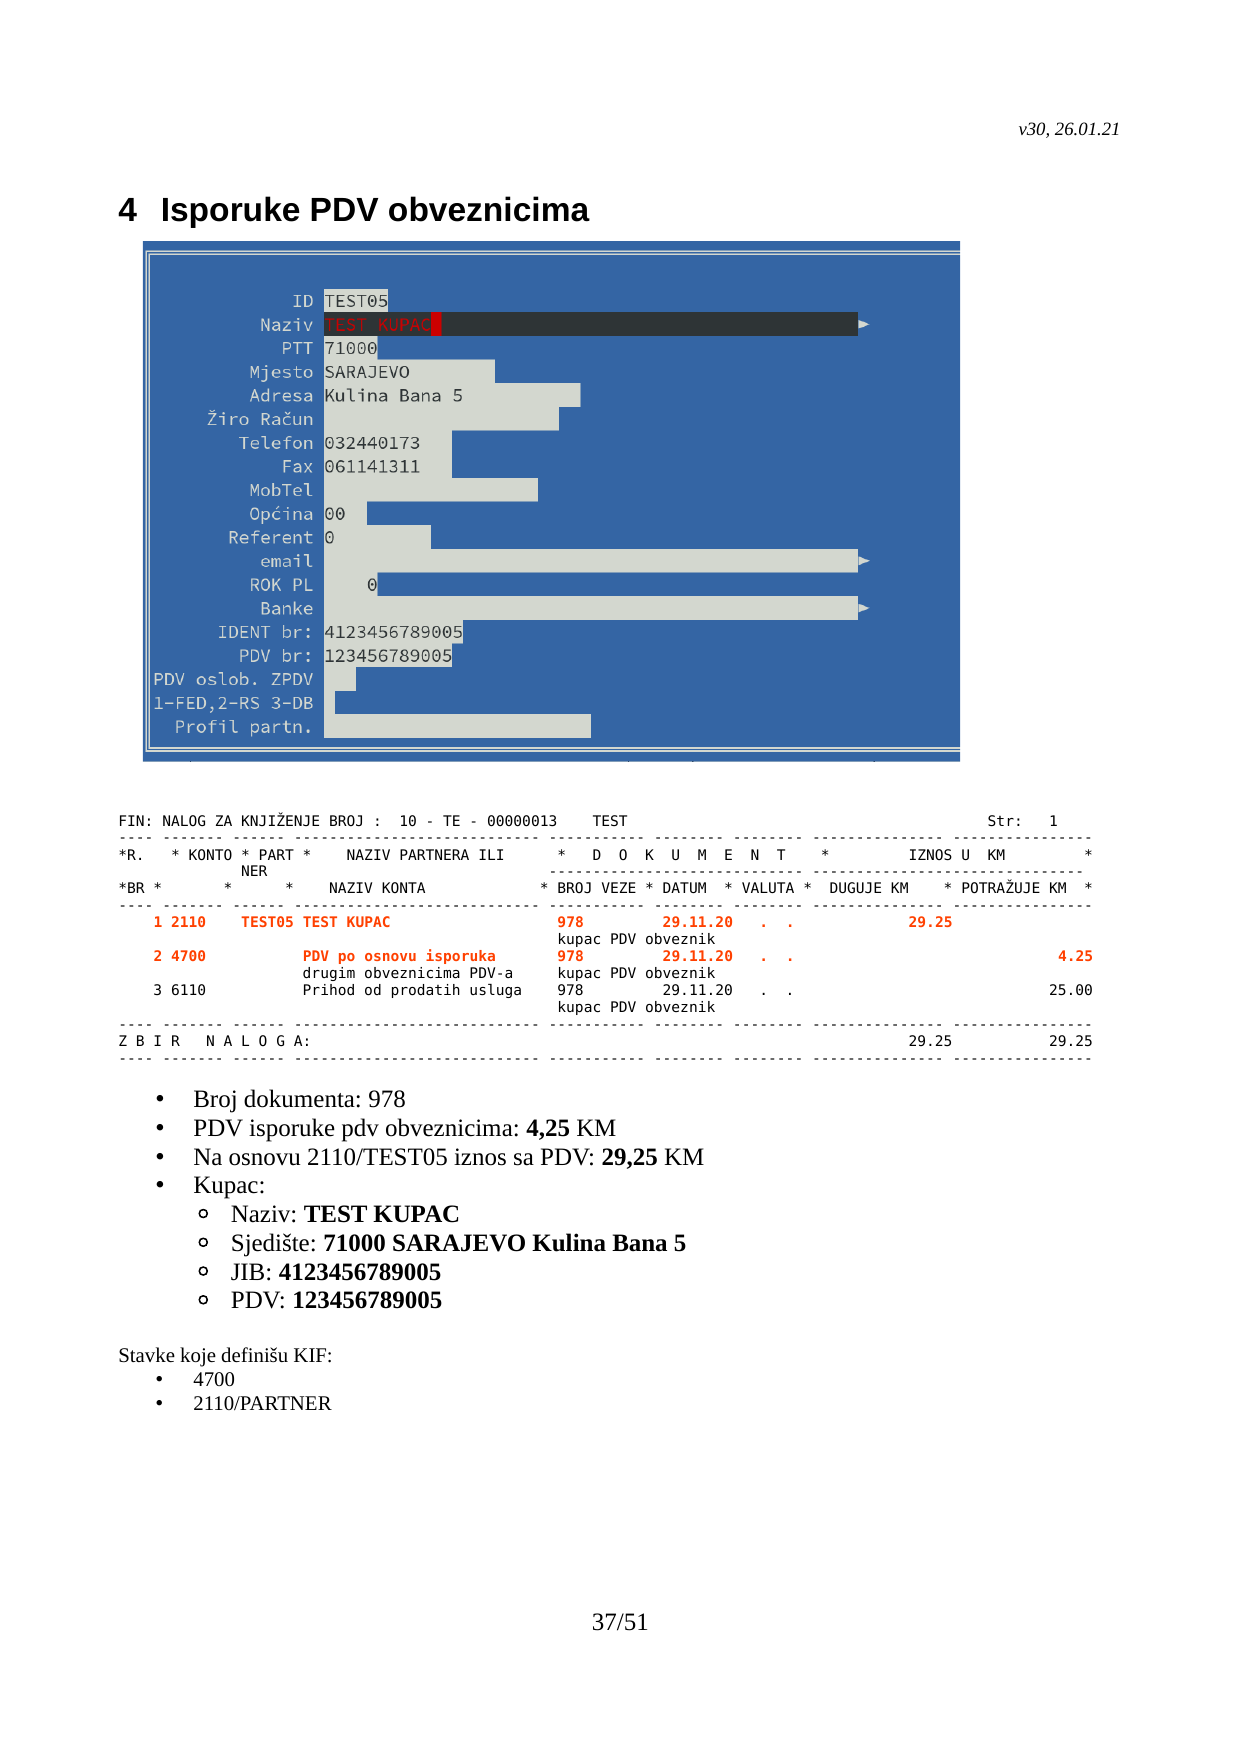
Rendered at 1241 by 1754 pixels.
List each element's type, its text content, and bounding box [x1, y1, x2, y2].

list Na osnovu 2110/TEST05 iznos sa PDV: 29,25 KM [156, 1142, 1122, 1170]
list Kupac: [156, 1170, 1122, 1199]
list JIB: 4123456789005 [193, 1257, 1122, 1285]
subtitle PDV: 123456789005 [193, 1285, 1122, 1314]
text Z B I R N A L O G A: 29.25 29.25 [118, 1033, 1122, 1050]
text ---- ------- ------ ---------------------------- ----------- -------- -------- --------------- ---------------- [118, 897, 1122, 914]
text 2 4700 PDV po osnovu isporuka 978 29.11.20 . . 4.25 [118, 948, 1122, 965]
text 3 6110 Prihod od prodatih usluga 978 29.11.20 . . 25.00 [118, 982, 1122, 999]
list 4700 [156, 1367, 1122, 1391]
text NER ----------------------------- ------------------------------- [118, 863, 1122, 880]
text Stavke koje definišu KIF: [118, 1343, 1122, 1367]
text drugim obveznicima PDV-a kupac PDV obveznik [118, 965, 1122, 982]
text kupac PDV obveznik [118, 999, 1122, 1016]
text 1 2110 TEST05 TEST KUPAC 978 29.11.20 . . 29.25 [118, 914, 1122, 931]
text ---- ------- ------ ---------------------------- ----------- -------- -------- --------------- ---------------- [118, 1016, 1122, 1033]
subtitle Isporuke PDV obveznicima [118, 190, 1122, 229]
text *BR * * * NAZIV KONTA * BROJ VEZE * DATUM * VALUTA * DUGUJE KM * POTRAŽUJE KM * [118, 880, 1122, 897]
list Broj dokumenta: 978 [156, 1084, 1122, 1113]
list Sjedište: 71000 SARAJEVO Kulina Bana 5 [193, 1228, 1122, 1257]
text *R. * KONTO * PART * NAZIV PARTNERA ILI * D O K U M E N T * IZNOS U KM * [118, 846, 1122, 863]
text kupac PDV obveznik [118, 931, 1122, 948]
picture [142, 241, 961, 762]
list PDV isporuke pdv obveznicima: 4,25 KM [156, 1113, 1122, 1142]
text FIN: NALOG ZA KNJIŽENJE BROJ : 10 - TE - 00000013 TEST Str: 1 [118, 812, 1122, 829]
list Naziv: TEST KUPAC [193, 1199, 1122, 1228]
text ---- ------- ------ ---------------------------- ----------- -------- -------- --------------- ---------------- [118, 1050, 1122, 1067]
text ---- ------- ------ ---------------------------- ----------- -------- -------- --------------- ---------------- [118, 829, 1122, 846]
subtitle 2110/PARTNER [156, 1391, 1122, 1415]
